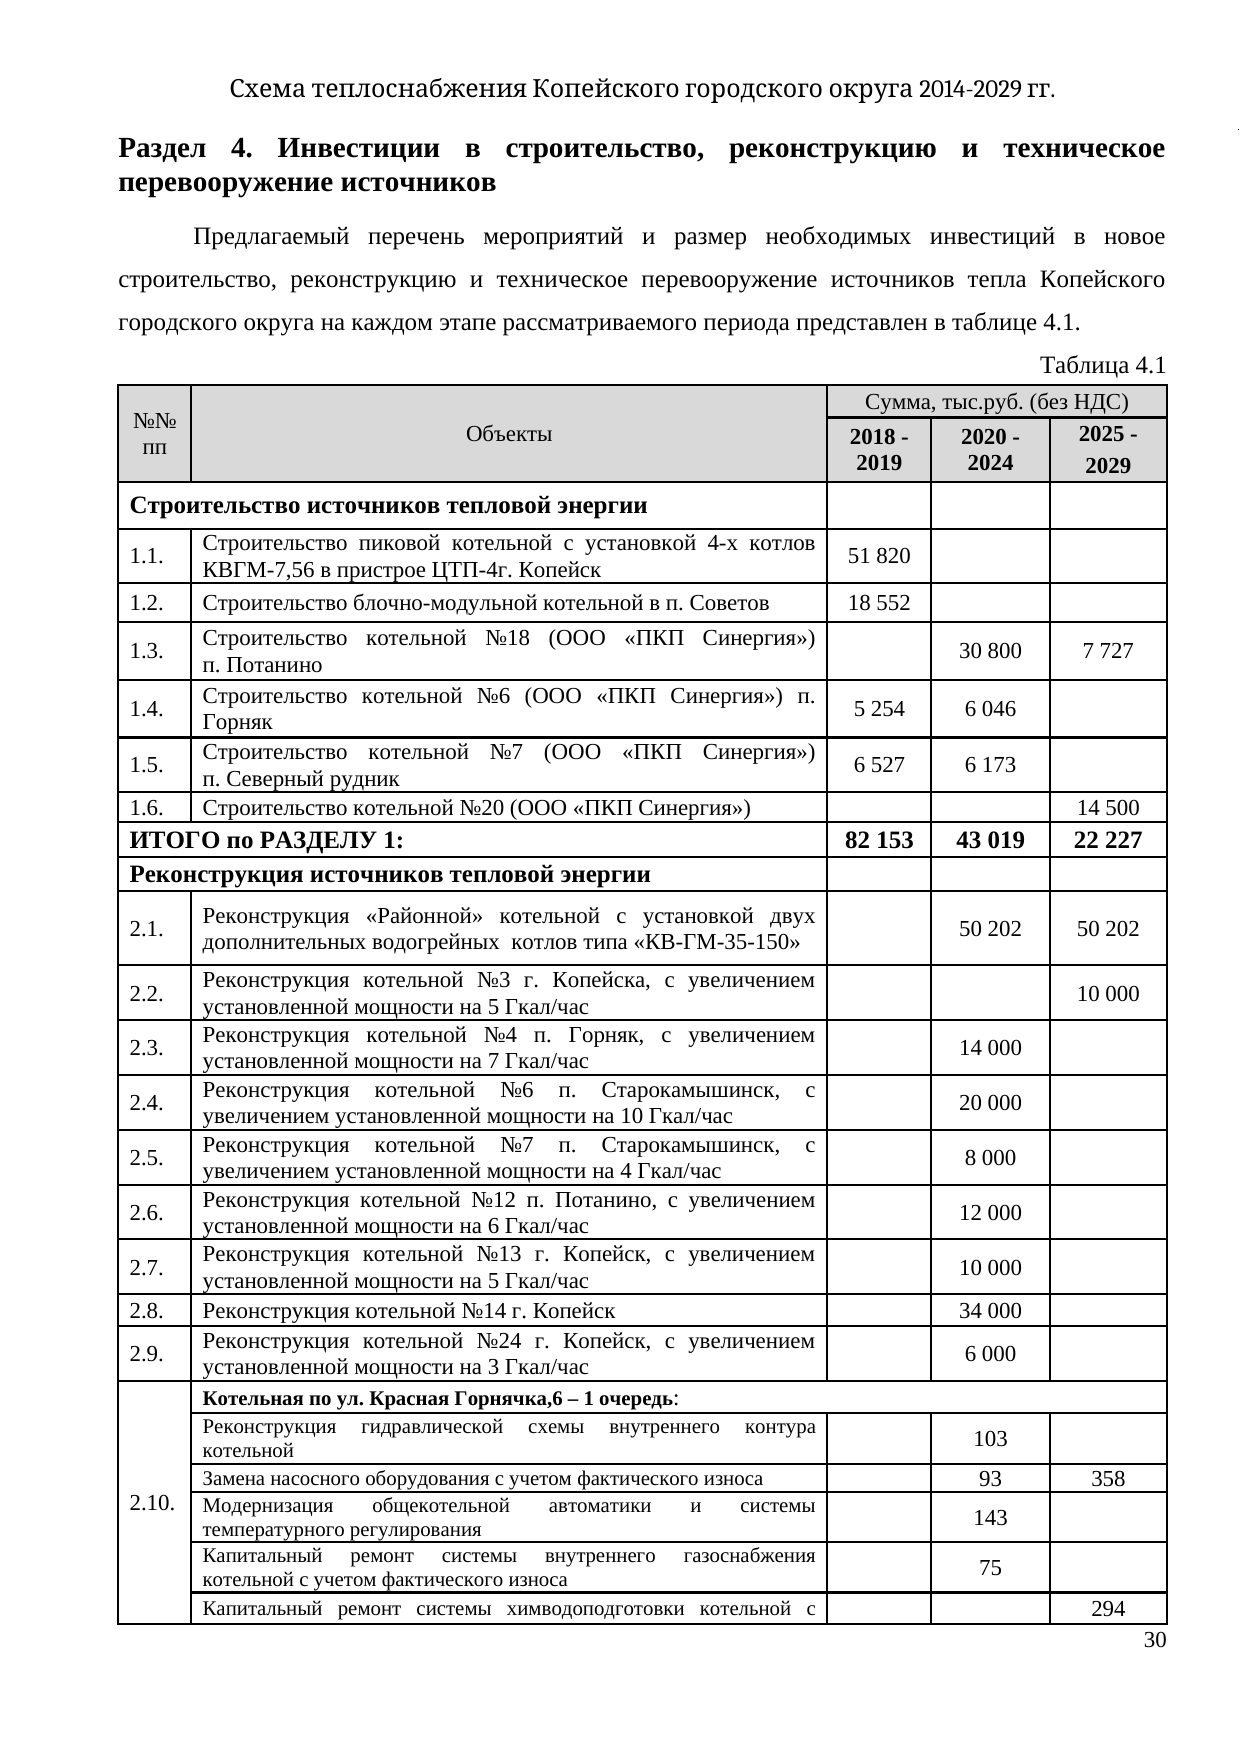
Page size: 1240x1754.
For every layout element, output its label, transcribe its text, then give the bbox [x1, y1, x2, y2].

table_cell [1051, 1131, 1166, 1183]
table_cell [828, 892, 930, 964]
table_cell 2.8. [119, 1295, 190, 1325]
table_cell [828, 1021, 930, 1074]
table_cell Капитальный ремонт системы химводоподготовки котельной с [192, 1594, 826, 1623]
table_cell 2.9. [119, 1327, 190, 1379]
table_cell 50 202 [1051, 892, 1166, 964]
table_cell [828, 1240, 930, 1293]
table_cell [1051, 1543, 1166, 1591]
table_cell 143 [932, 1493, 1049, 1541]
table_cell [932, 793, 1049, 821]
table_cell Замена насосного оборудования с учетом фактического износа [192, 1465, 826, 1491]
table_cell Реконструкция котельной №13 г. Копейск, с увеличением установленной мощности на 5 Гкал/час [192, 1240, 826, 1293]
table_cell [1051, 1240, 1166, 1293]
table_cell 6 000 [932, 1327, 1049, 1379]
table_cell 50 202 [932, 892, 1049, 964]
table_cell [1051, 1493, 1166, 1541]
table_cell 6 527 [828, 739, 930, 791]
table_cell 82 153 [828, 823, 930, 856]
table_cell [828, 483, 930, 527]
table_cell [828, 966, 930, 1019]
table_cell 1.1. [119, 530, 190, 582]
table_cell [828, 1327, 930, 1379]
table_cell 2.10. [119, 1382, 190, 1623]
table_cell [1051, 739, 1166, 791]
table_cell [828, 1414, 930, 1462]
table_cell [1051, 681, 1166, 736]
table_cell Капитальный ремонт системы внутреннего газоснабжения котельной с учетом фактического износа [192, 1543, 826, 1591]
table_cell [1051, 1327, 1166, 1379]
table_cell 14 500 [1051, 793, 1166, 821]
table_cell ИТОГО по РАЗДЕЛУ 1: [119, 823, 826, 856]
table_cell Строительство источников тепловой энергии [119, 483, 826, 527]
table_cell 2.2. [119, 966, 190, 1019]
table_cell 2.1. [119, 892, 190, 964]
table_cell Реконструкция котельной №12 п. Потанино, с увеличением установленной мощности на 6 Гкал/час [192, 1186, 826, 1238]
table_cell [932, 584, 1049, 621]
table_cell 1.2. [119, 584, 190, 621]
table_cell 103 [932, 1414, 1049, 1462]
table_cell Реконструкция источников тепловой энергии [119, 858, 826, 890]
table_cell 43 019 [932, 823, 1049, 856]
table_cell 34 000 [932, 1295, 1049, 1325]
table_cell [1051, 1186, 1166, 1238]
table_cell Строительство котельной №7 (ООО «ПКП Синергия») п. Северный рудник [192, 739, 826, 791]
text Предлагаемый перечень мероприятий и размер необходимых инвестиций в новое строительство, реконструкцию и техническое перевооружение источников тепла Копейского городского округа на каждом этапе рассматриваемого периода представлен в таблице 4.1. [118, 221, 1167, 336]
table_cell 294 [1051, 1594, 1166, 1623]
table_cell Реконструкция котельной №6 п. Старокамышинск, с увеличением установленной мощности на 10 Гкал/час [192, 1076, 826, 1129]
table_cell [1051, 530, 1166, 582]
text Таблица 4.1 [118, 351, 1167, 379]
table_cell 20 000 [932, 1076, 1049, 1129]
table_cell Реконструкция гидравлической схемы внутреннего контура котельной [192, 1414, 826, 1462]
table_cell 12 000 [932, 1186, 1049, 1238]
table_cell 6 046 [932, 681, 1049, 736]
table_cell [1051, 858, 1166, 890]
table_cell 75 [932, 1543, 1049, 1591]
table_cell [1051, 584, 1166, 621]
table_cell Реконструкция «Районной» котельной с установкой двух дополнительных водогрейных котлов типа «КВ-ГМ-35-150» [192, 892, 826, 964]
table_cell 2.6. [119, 1186, 190, 1238]
table_cell [828, 623, 930, 678]
table_cell [932, 530, 1049, 582]
table_cell Реконструкция котельной №4 п. Горняк, с увеличением установленной мощности на 7 Гкал/час [192, 1021, 826, 1074]
table_cell [932, 858, 1049, 890]
table_cell [1051, 1295, 1166, 1325]
table_cell 2.7. [119, 1240, 190, 1293]
table_cell [828, 1543, 930, 1591]
table_cell [828, 1131, 930, 1183]
table_cell [828, 1594, 930, 1623]
table_cell 22 227 [1051, 823, 1166, 856]
table_cell 10 000 [932, 1240, 1049, 1293]
table_cell 6 173 [932, 739, 1049, 791]
table_cell [1051, 483, 1166, 527]
table_cell 93 [932, 1465, 1049, 1491]
table_cell [828, 858, 930, 890]
table_cell [932, 966, 1049, 1019]
subtitle Раздел 4. Инвестиции в строительство, реконструкцию и техническое перевооружение источников [118, 130, 1167, 197]
table_cell [1051, 1414, 1166, 1462]
table_cell Строительство котельной №6 (ООО «ПКП Синергия») п. Горняк [192, 681, 826, 736]
table_cell Реконструкция котельной №14 г. Копейск [192, 1295, 826, 1325]
table_cell 1.6. [119, 793, 190, 821]
table_cell [932, 483, 1049, 527]
table_cell Реконструкция котельной №7 п. Старокамышинск, с увеличением установленной мощности на 4 Гкал/час [192, 1131, 826, 1183]
table_cell Модернизация общекотельной автоматики и системы температурного регулирования [192, 1493, 826, 1541]
table_cell [1051, 1076, 1166, 1129]
table_cell 2018 - 2019 [828, 419, 930, 481]
table_cell [828, 1465, 930, 1491]
table_cell [828, 1076, 930, 1129]
table_cell Строительство блочно-модульной котельной в п. Советов [192, 584, 826, 621]
table_header №№ пп [119, 386, 190, 481]
table_cell 2020 - 2024 [932, 419, 1049, 481]
table_cell [932, 1594, 1049, 1623]
table_cell 358 [1051, 1465, 1166, 1491]
table_cell [1051, 1021, 1166, 1074]
table_cell 1.3. [119, 623, 190, 678]
table_cell Реконструкция котельной №24 г. Копейск, с увеличением установленной мощности на 3 Гкал/час [192, 1327, 826, 1379]
table_cell 2029 [1051, 448, 1166, 481]
table_cell 10 000 [1051, 966, 1166, 1019]
table_cell 2.3. [119, 1021, 190, 1074]
table_cell 8 000 [932, 1131, 1049, 1183]
table_header Сумма, тыс.руб. (без НДС) [828, 386, 1166, 416]
table_cell 1.4. [119, 681, 190, 736]
table_cell 14 000 [932, 1021, 1049, 1074]
table_cell 5 254 [828, 681, 930, 736]
table_cell Строительство пиковой котельной с установкой 4-х котлов КВГМ-7,56 в пристрое ЦТП-4г. Копейск [192, 530, 826, 582]
table_cell 2025 - [1051, 419, 1166, 448]
table_cell 51 820 [828, 530, 930, 582]
table_cell 7 727 [1051, 623, 1166, 678]
table_cell 18 552 [828, 584, 930, 621]
table_cell Котельная по ул. Красная Горнячка,6 – 1 очередь: [192, 1382, 1166, 1412]
table_cell [828, 1186, 930, 1238]
table_cell 2.4. [119, 1076, 190, 1129]
table_cell 30 800 [932, 623, 1049, 678]
table_cell Строительство котельной №18 (ООО «ПКП Синергия») п. Потанино [192, 623, 826, 678]
table_cell [828, 1295, 930, 1325]
table_cell 1.5. [119, 739, 190, 791]
table_cell [828, 1493, 930, 1541]
table_header Объекты [192, 386, 826, 481]
table_cell Реконструкция котельной №3 г. Копейска, с увеличением установленной мощности на 5 Гкал/час [192, 966, 826, 1019]
table_cell 2.5. [119, 1131, 190, 1183]
table_cell [828, 793, 930, 821]
table_cell Строительство котельной №20 (ООО «ПКП Синергия») [192, 793, 826, 821]
